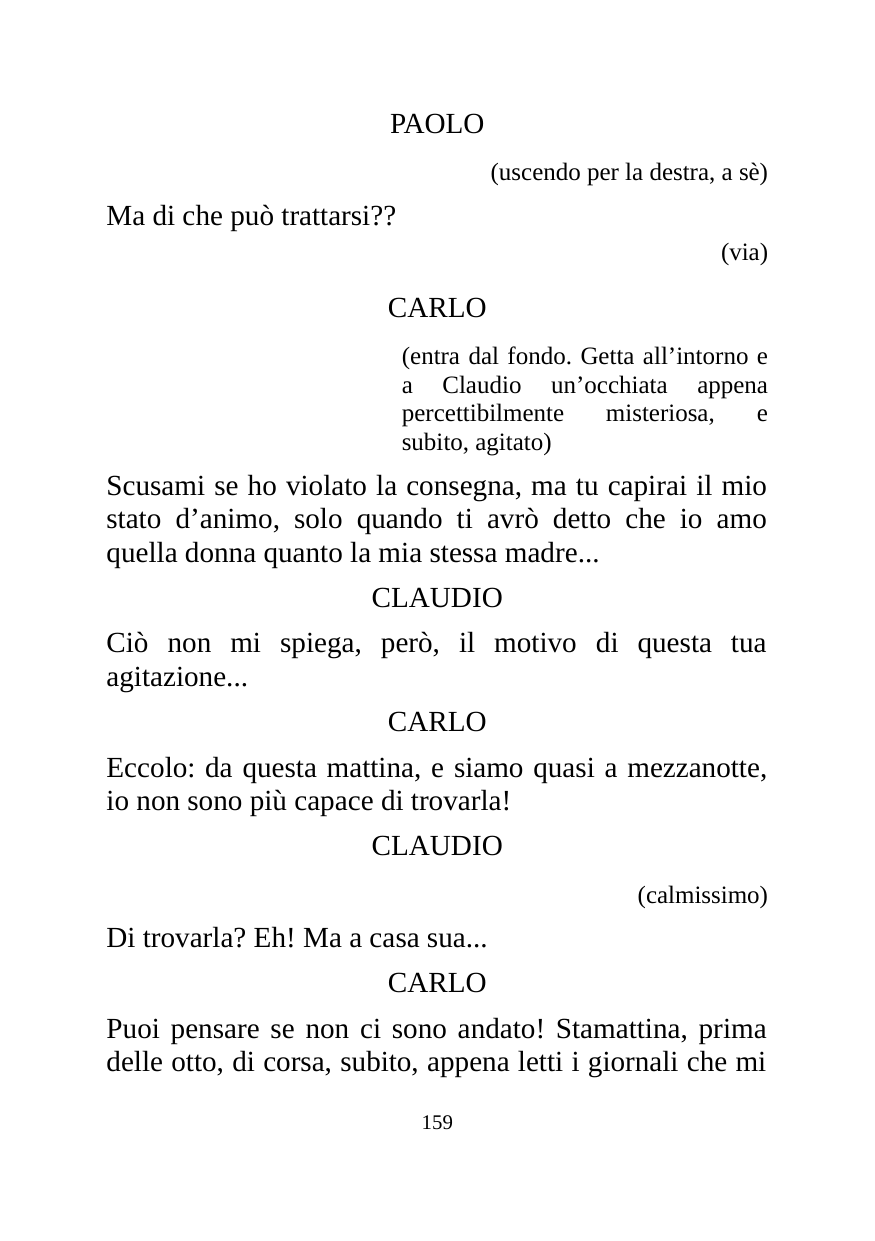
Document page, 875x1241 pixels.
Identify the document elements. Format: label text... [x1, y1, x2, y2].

text Eccolo: da questa mattina, e siamo quasi a mezzanotte, io non sono più capace di trovarla! [106, 750, 768, 817]
text Ma di che può trattarsi?? [106, 198, 768, 232]
text CLAUDIO [106, 580, 768, 614]
text Ciò non mi spiega, però, il motivo di questa tua agitazione... [106, 626, 768, 693]
text CARLO [106, 966, 768, 999]
text (entra dal fondo. Getta all’intorno e a Claudio un’occhiata appena percettibilmente misteriosa, e subito, agitato) [402, 341, 768, 456]
text CARLO [106, 704, 768, 738]
text (via) [106, 237, 768, 266]
text Scusami se ho violato la consegna, ma tu capirai il mio stato d’animo, solo quando ti avrò detto che io amo quella donna quanto la mia stessa madre... [106, 468, 768, 568]
text (calmissimo) [106, 880, 768, 908]
text (uscendo per la destra, a sè) [106, 157, 768, 186]
text CARLO [106, 290, 768, 323]
text PAOLO [106, 106, 768, 140]
text CLAUDIO [106, 828, 768, 862]
text Puoi pensare se non ci sono andato! Stamattina, prima delle otto, di corsa, subito, appena letti i giornali che mi [106, 1011, 768, 1078]
text Di trovarla? Eh! Ma a casa sua... [106, 920, 768, 954]
